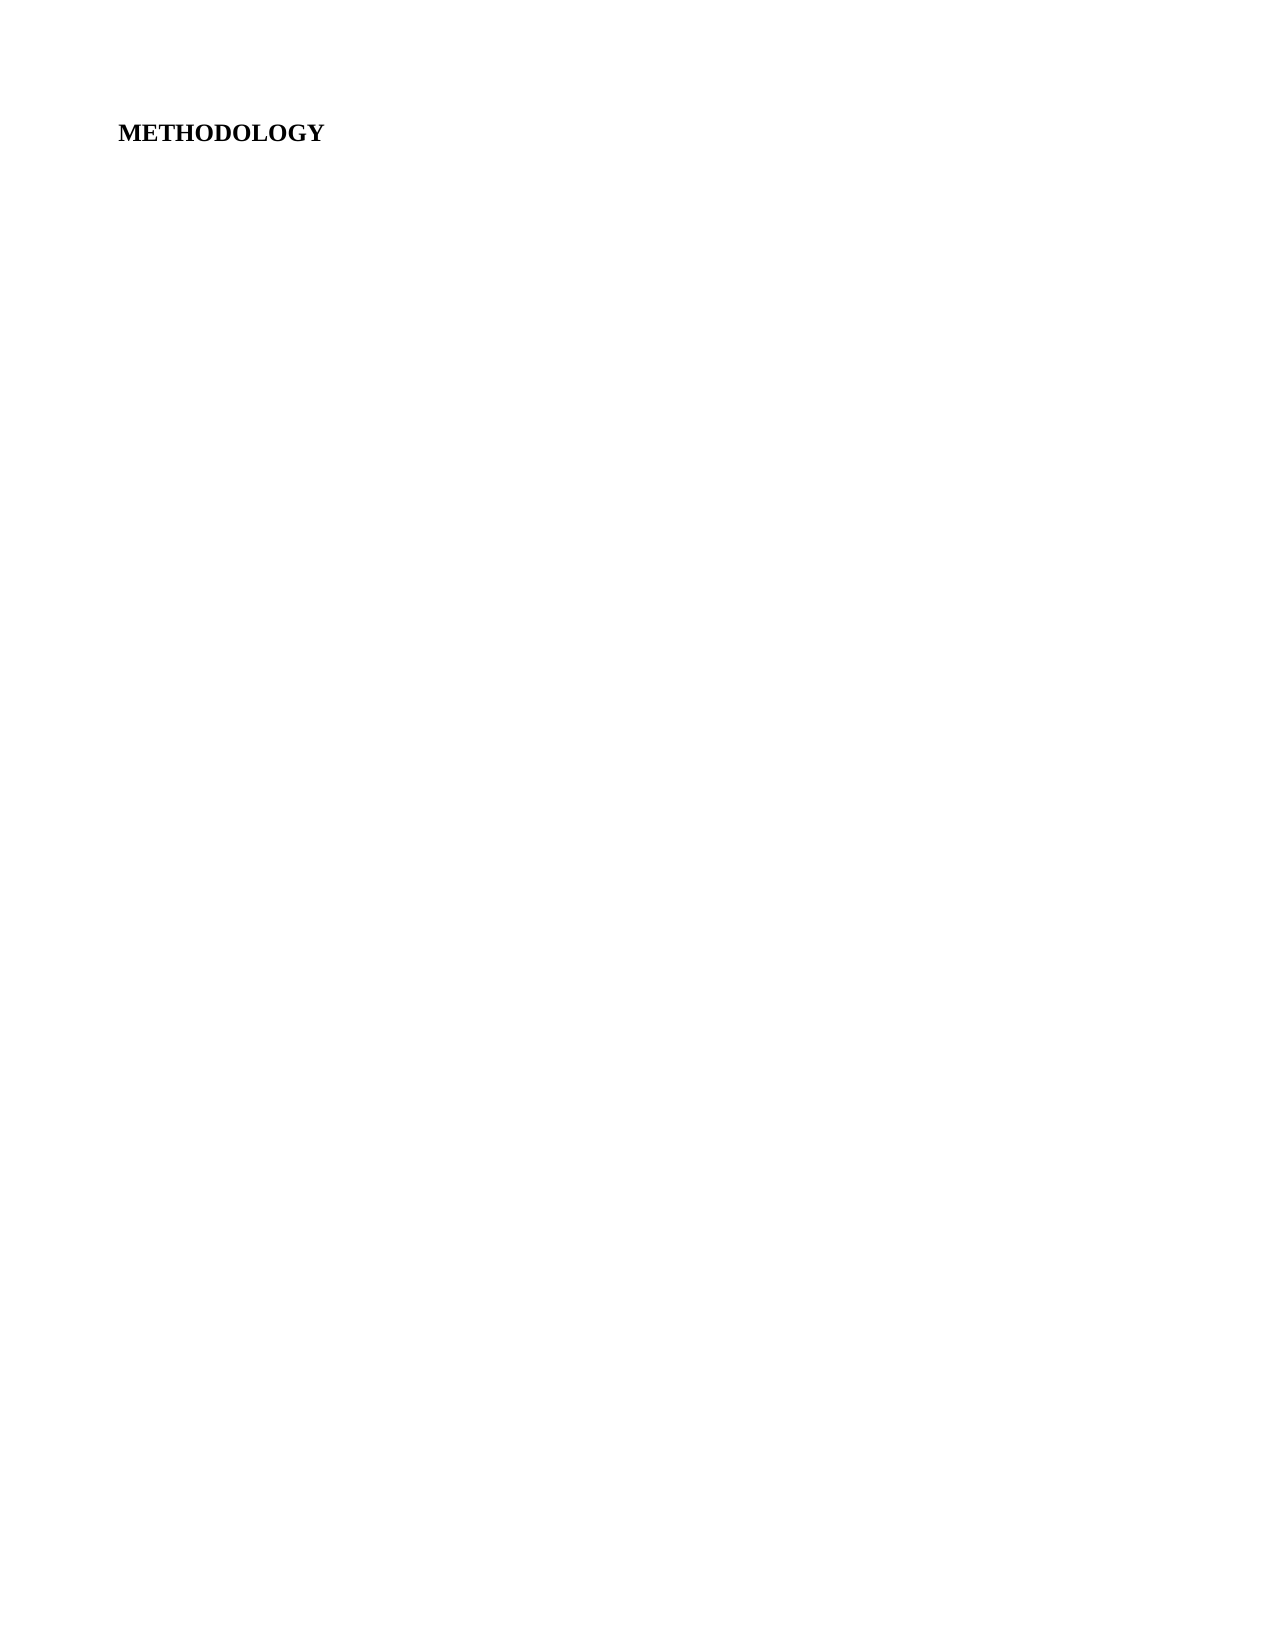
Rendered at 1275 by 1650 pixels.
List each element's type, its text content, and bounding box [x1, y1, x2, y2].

text METHODOLOGY [118, 118, 1157, 147]
